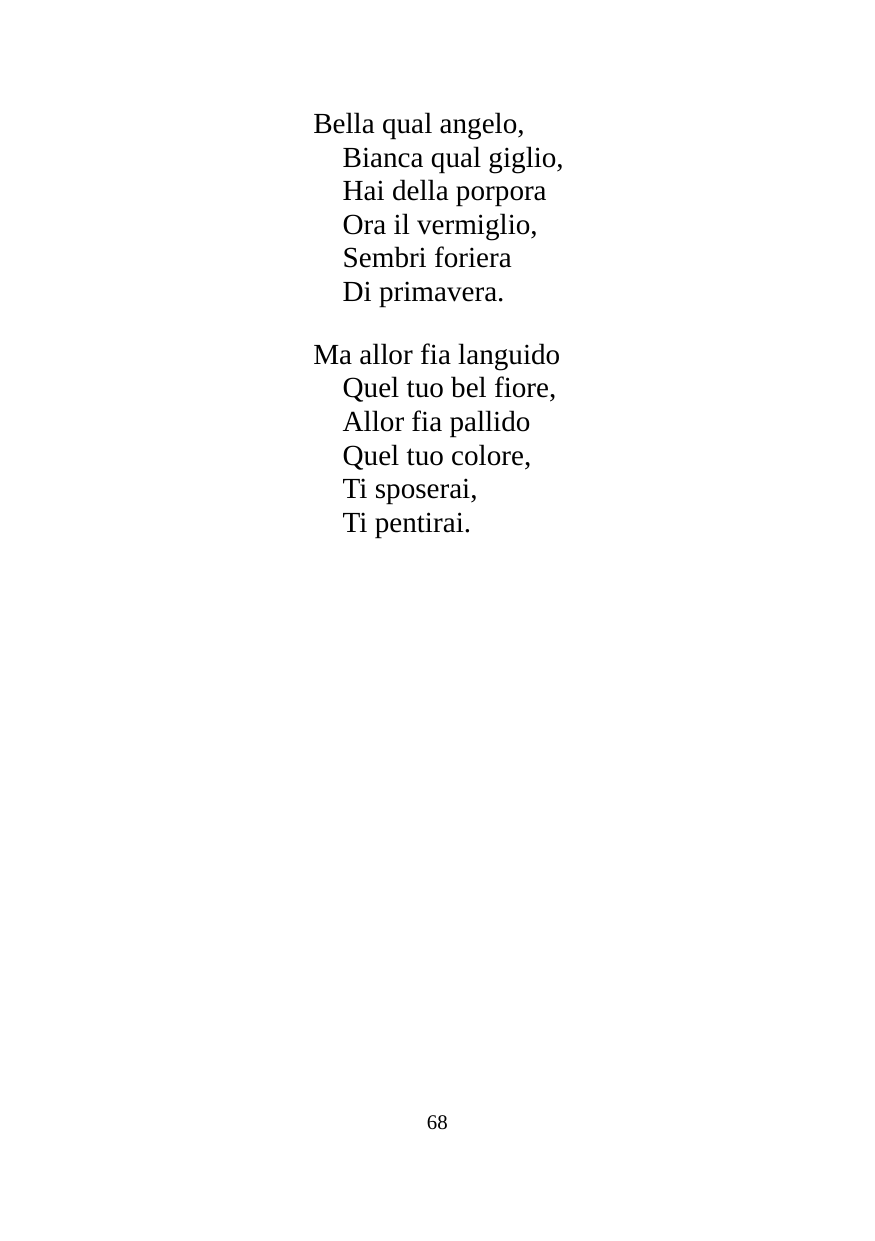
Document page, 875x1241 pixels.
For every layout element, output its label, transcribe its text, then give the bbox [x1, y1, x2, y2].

text Bella qual angelo, Bianca qual giglio, Hai della porpora Ora il vermiglio, Sembri foriera Di primavera. [313, 106, 768, 307]
text Ma allor fia languido Quel tuo bel fiore, Allor fia pallido Quel tuo colore, Ti sposerai, Ti pentirai. [313, 337, 768, 538]
